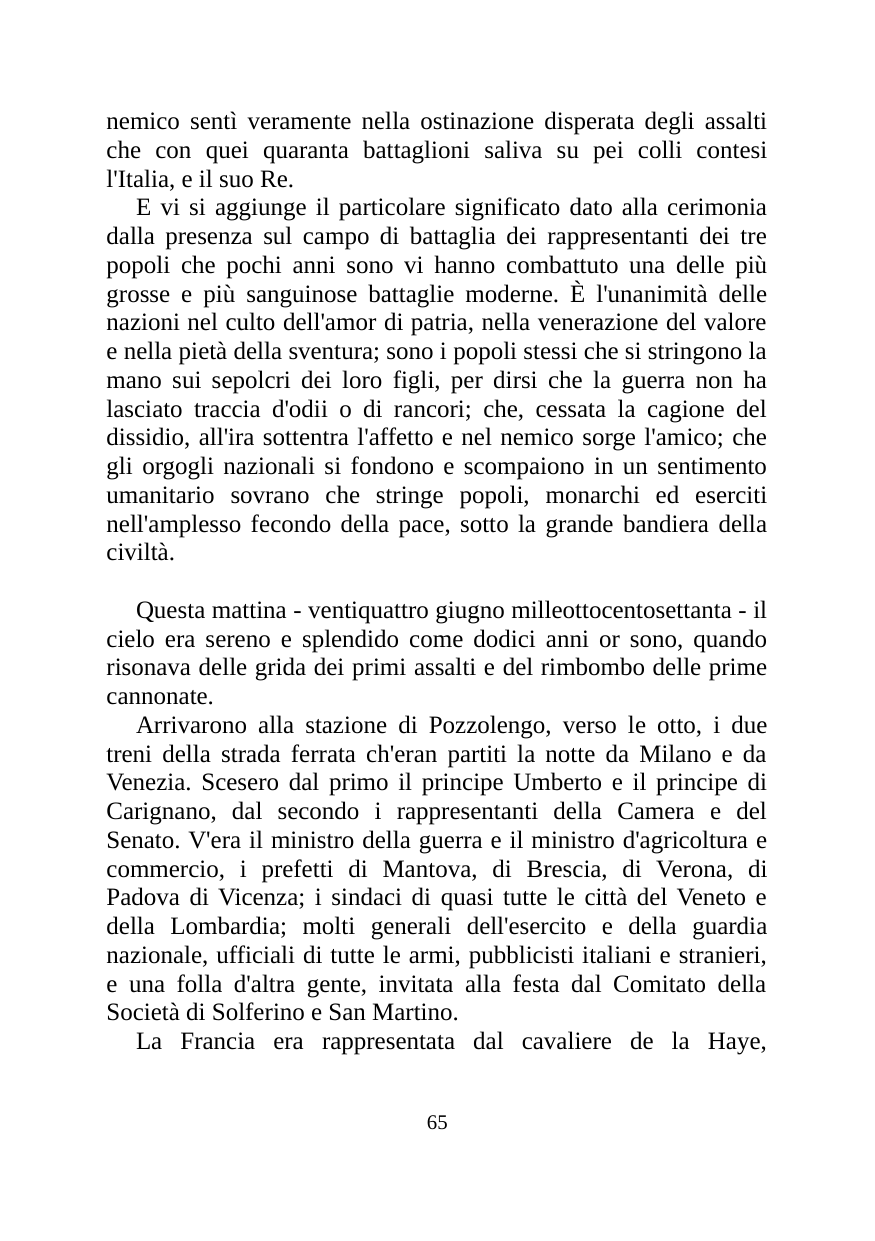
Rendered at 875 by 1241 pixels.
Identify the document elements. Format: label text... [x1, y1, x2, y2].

text La Francia era rappresentata dal cavaliere de la Haye, [106, 1026, 768, 1055]
text Questa mattina - ventiquattro giugno milleottocentosettanta - il cielo era sereno e splendido come dodici anni or sono, quando risonava delle grida dei primi assalti e del rimbombo delle prime cannonate. [106, 595, 768, 710]
text nemico sentì veramente nella ostinazione disperata degli assalti che con quei quaranta battaglioni saliva su pei colli contesi l'Italia, e il suo Re. [106, 106, 768, 192]
text E vi si aggiunge il particolare significato dato alla cerimonia dalla presenza sul campo di battaglia dei rappresentanti dei tre popoli che pochi anni sono vi hanno combattuto una delle più grosse e più sanguinose battaglie moderne. È l'unanimità delle nazioni nel culto dell'amor di patria, nella venerazione del valore e nella pietà della sventura; sono i popoli stessi che si stringono la mano sui sepolcri dei loro figli, per dirsi che la guerra non ha lasciato traccia d'odii o di rancori; che, cessata la cagione del dissidio, all'ira sottentra l'affetto e nel nemico sorge l'amico; che gli orgogli nazionali si fondono e scompaiono in un sentimento umanitario sovrano che stringe popoli, monarchi ed eserciti nell'amplesso fecondo della pace, sotto la grande bandiera della civiltà. [106, 192, 768, 566]
text Arrivarono alla stazione di Pozzolengo, verso le otto, i due treni della strada ferrata ch'eran partiti la notte da Milano e da Venezia. Scesero dal primo il principe Umberto e il principe di Carignano, dal secondo i rappresentanti della Camera e del Senato. V'era il ministro della guerra e il ministro d'agricoltura e commercio, i prefetti di Mantova, di Brescia, di Verona, di Padova di Vicenza; i sindaci di quasi tutte le città del Veneto e della Lombardia; molti generali dell'esercito e della guardia nazionale, ufficiali di tutte le armi, pubblicisti italiani e stranieri, e una folla d'altra gente, invitata alla festa dal Comitato della Società di Solferino e San Martino. [106, 710, 768, 1026]
